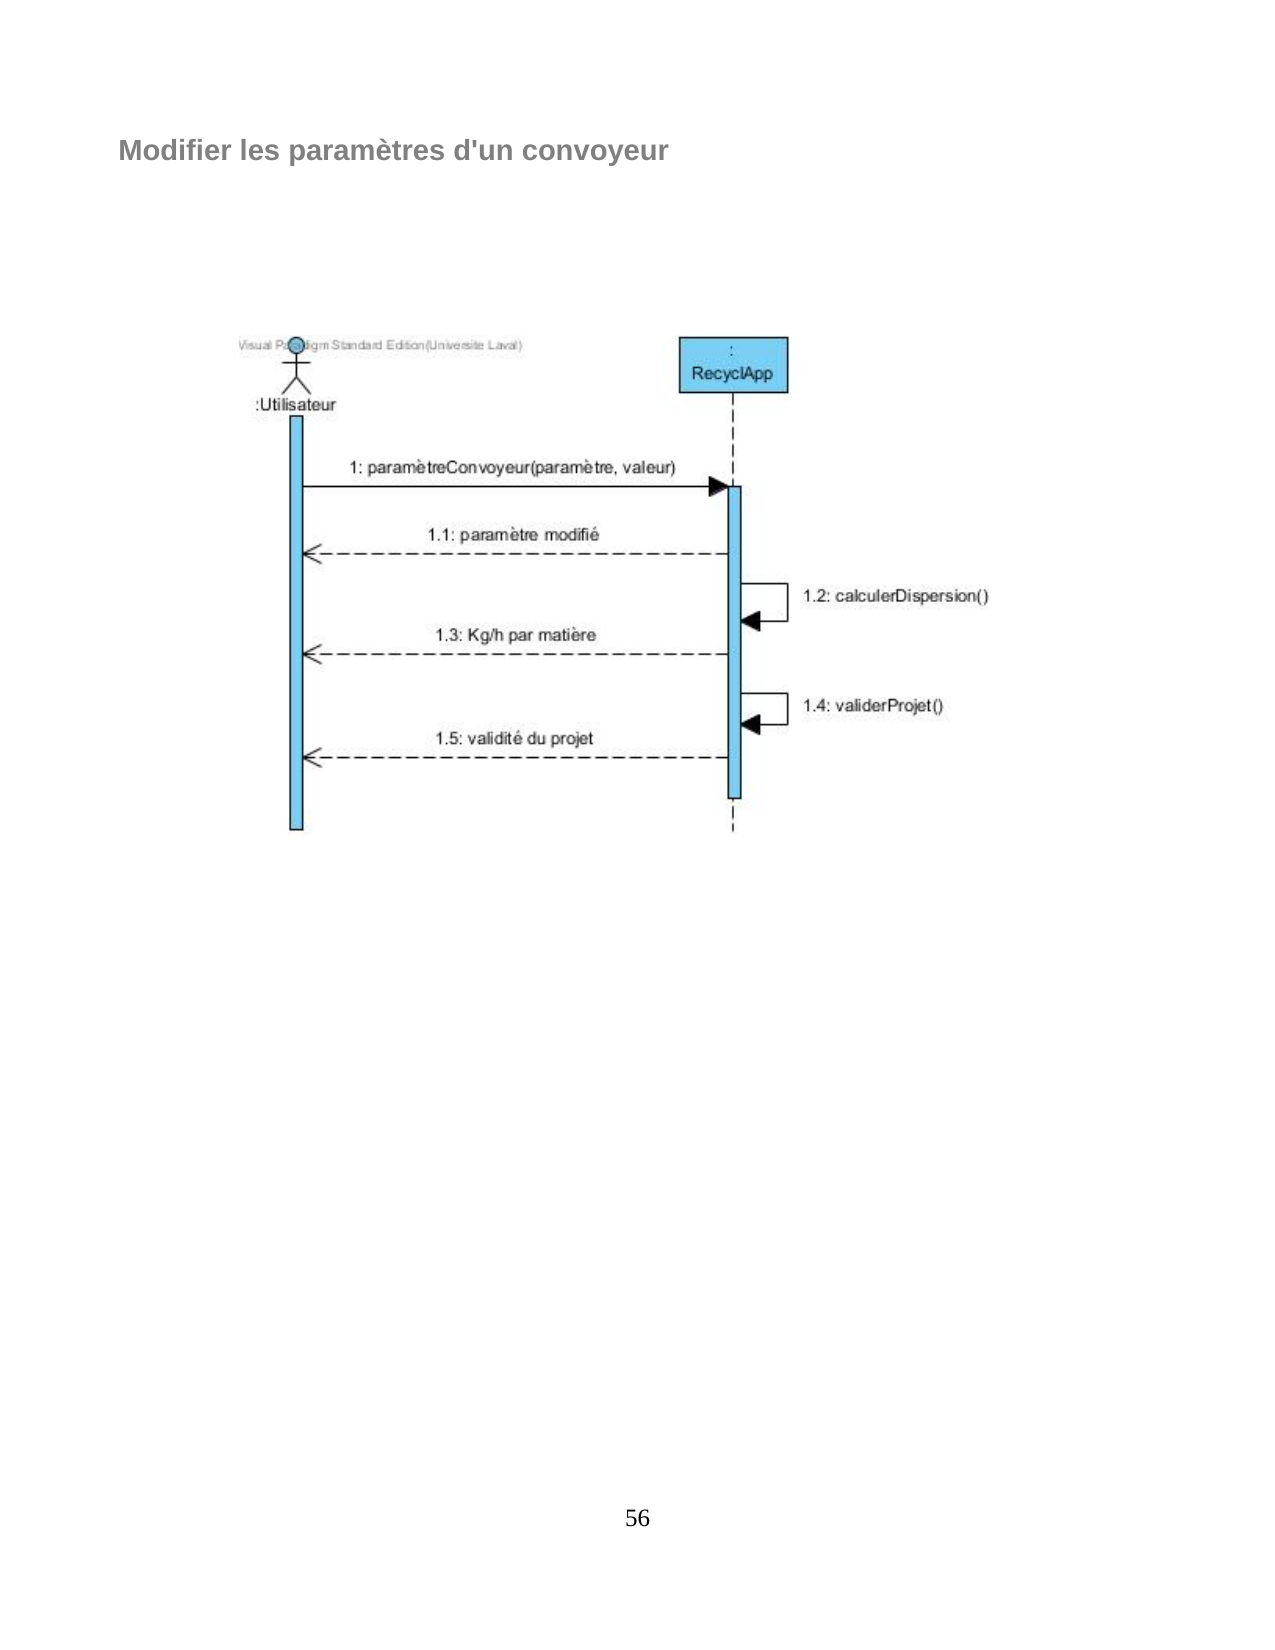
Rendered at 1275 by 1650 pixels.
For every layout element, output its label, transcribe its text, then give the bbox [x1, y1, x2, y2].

subtitle Modifier les paramètres d'un convoyeur [118, 133, 1157, 166]
picture [238, 335, 1011, 837]
